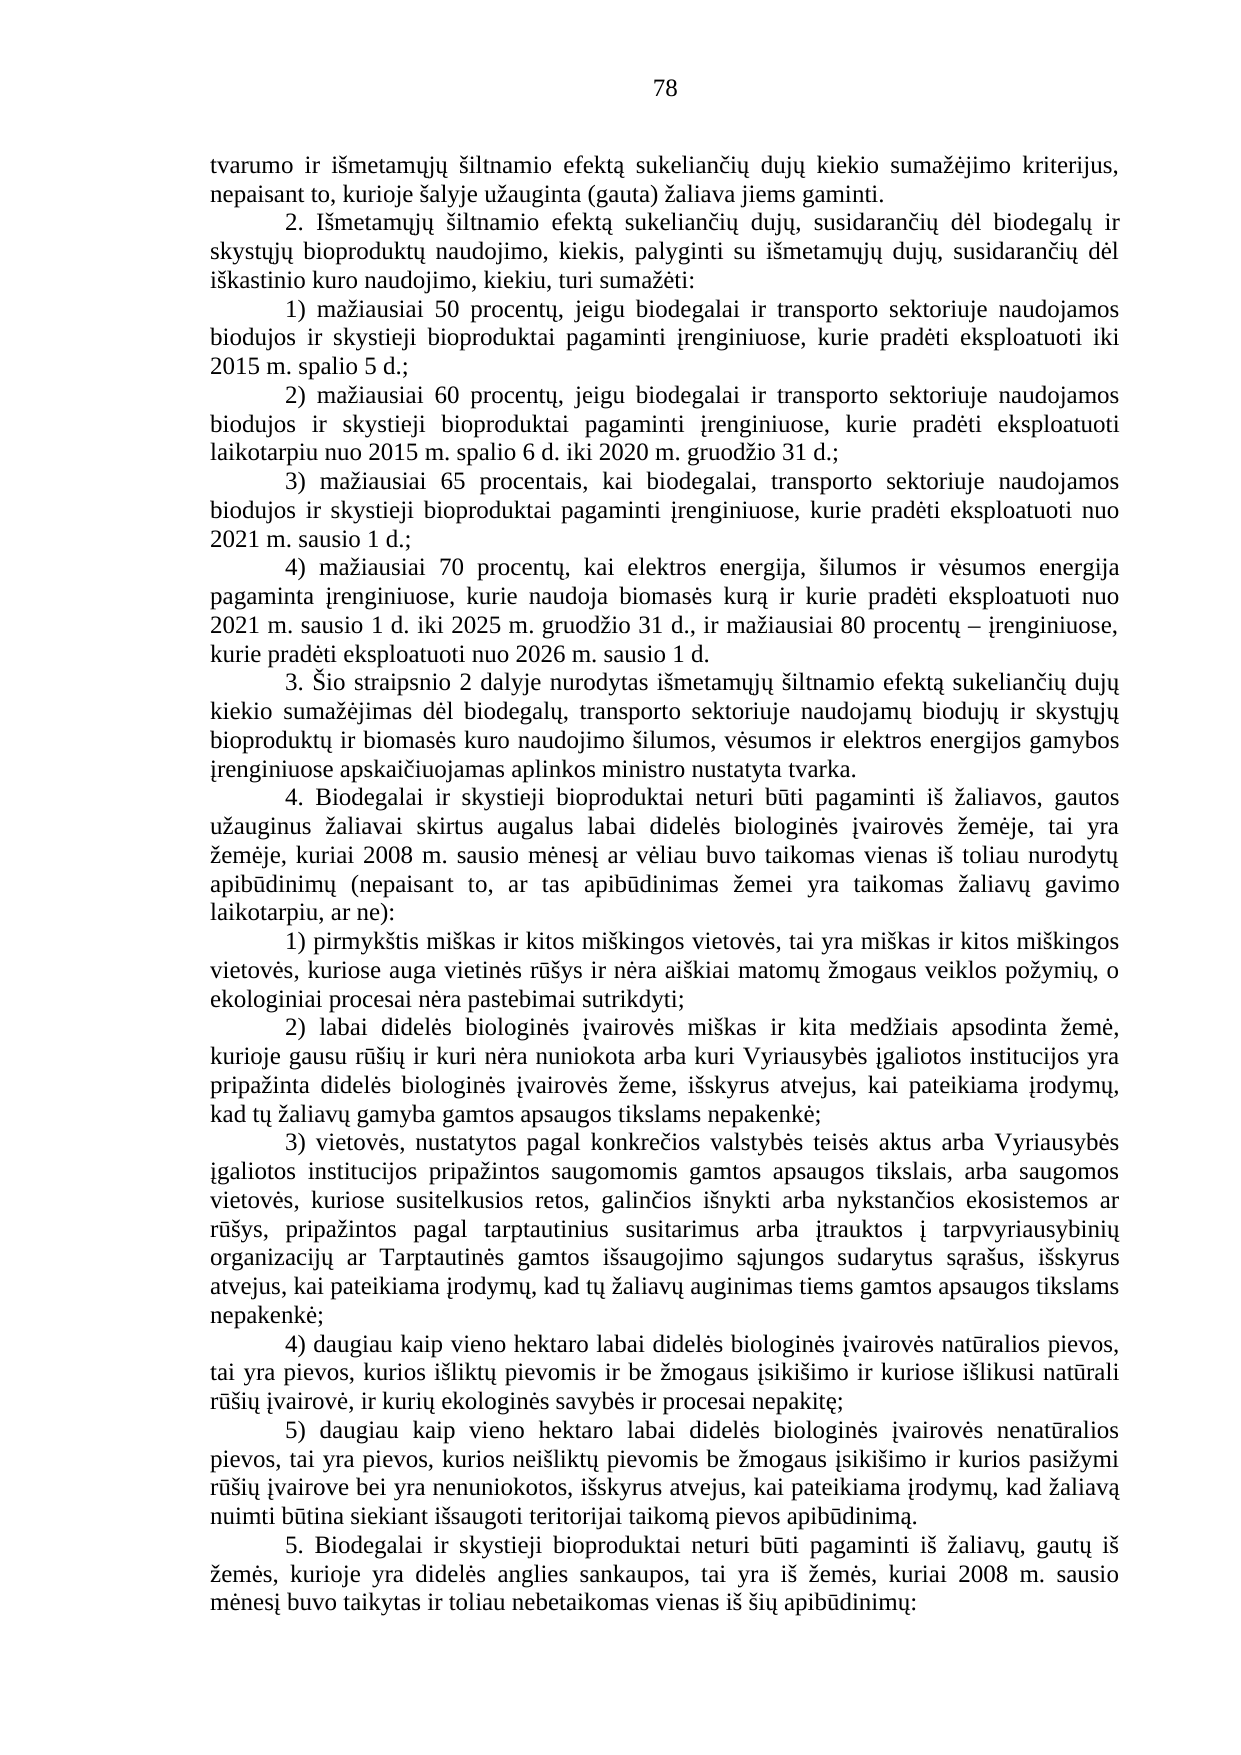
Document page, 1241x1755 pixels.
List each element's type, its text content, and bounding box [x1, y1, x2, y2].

text 2. Išmetamųjų šiltnamio efektą sukeliančių dujų, susidarančių dėl biodegalų ir skystųjų bioproduktų naudojimo, kiekis, palyginti su išmetamųjų dujų, susidarančių dėl iškastinio kuro naudojimo, kiekiu, turi sumažėti: [210, 207, 1120, 294]
text 1) pirmykštis miškas ir kitos miškingos vietovės, tai yra miškas ir kitos miškingos vietovės, kuriose auga vietinės rūšys ir nėra aiškiai matomų žmogaus veiklos požymių, o ekologiniai procesai nėra pastebimai sutrikdyti; [210, 926, 1120, 1012]
text 3) mažiausiai 65 procentais, kai biodegalai, transporto sektoriuje naudojamos biodujos ir skystieji bioproduktai pagaminti įrenginiuose, kurie pradėti eksploatuoti nuo 2021 m. sausio 1 d.; [210, 466, 1120, 552]
text 2) mažiausiai 60 procentų, jeigu biodegalai ir transporto sektoriuje naudojamos biodujos ir skystieji bioproduktai pagaminti įrenginiuose, kurie pradėti eksploatuoti laikotarpiu nuo 2015 m. spalio 6 d. iki 2020 m. gruodžio 31 d.; [210, 380, 1120, 466]
text 4) daugiau kaip vieno hektaro labai didelės biologinės įvairovės natūralios pievos, tai yra pievos, kurios išliktų pievomis ir be žmogaus įsikišimo ir kuriose išlikusi natūrali rūšių įvairovė, ir kurių ekologinės savybės ir procesai nepakitę; [210, 1329, 1120, 1415]
text tvarumo ir išmetamųjų šiltnamio efektą sukeliančių dujų kiekio sumažėjimo kriterijus, nepaisant to, kurioje šalyje užauginta (gauta) žaliava jiems gaminti. [210, 150, 1120, 207]
text 4) mažiausiai 70 procentų, kai elektros energija, šilumos ir vėsumos energija pagaminta įrenginiuose, kurie naudoja biomasės kurą ir kurie pradėti eksploatuoti nuo 2021 m. sausio 1 d. iki 2025 m. gruodžio 31 d., ir mažiausiai 80 procentų – įrenginiuose, kurie pradėti eksploatuoti nuo 2026 m. sausio 1 d. [210, 552, 1120, 667]
text 2) labai didelės biologinės įvairovės miškas ir kita medžiais apsodinta žemė, kurioje gausu rūšių ir kuri nėra nuniokota arba kuri Vyriausybės įgaliotos institucijos yra pripažinta didelės biologinės įvairovės žeme, išskyrus atvejus, kai pateikiama įrodymų, kad tų žaliavų gamyba gamtos apsaugos tikslams nepakenkė; [210, 1012, 1120, 1127]
text 3. Šio straipsnio 2 dalyje nurodytas išmetamųjų šiltnamio efektą sukeliančių dujų kiekio sumažėjimas dėl biodegalų, transporto sektoriuje naudojamų biodujų ir skystųjų bioproduktų ir biomasės kuro naudojimo šilumos, vėsumos ir elektros energijos gamybos įrenginiuose apskaičiuojamas aplinkos ministro nustatyta tvarka. [210, 667, 1120, 782]
text 3) vietovės, nustatytos pagal konkrečios valstybės teisės aktus arba Vyriausybės įgaliotos institucijos pripažintos saugomomis gamtos apsaugos tikslais, arba saugomos vietovės, kuriose susitelkusios retos, galinčios išnykti arba nykstančios ekosistemos ar rūšys, pripažintos pagal tarptautinius susitarimus arba įtrauktos į tarpvyriausybinių organizacijų ar Tarptautinės gamtos išsaugojimo sąjungos sudarytus sąrašus, išskyrus atvejus, kai pateikiama įrodymų, kad tų žaliavų auginimas tiems gamtos apsaugos tikslams nepakenkė; [210, 1127, 1120, 1329]
text 5. Biodegalai ir skystieji bioproduktai neturi būti pagaminti iš žaliavų, gautų iš žemės, kurioje yra didelės anglies sankaupos, tai yra iš žemės, kuriai 2008 m. sausio mėnesį buvo taikytas ir toliau nebetaikomas vienas iš šių apibūdinimų: [210, 1530, 1120, 1616]
text 4. Biodegalai ir skystieji bioproduktai neturi būti pagaminti iš žaliavos, gautos užauginus žaliavai skirtus augalus labai didelės biologinės įvairovės žemėje, tai yra žemėje, kuriai 2008 m. sausio mėnesį ar vėliau buvo taikomas vienas iš toliau nurodytų apibūdinimų (nepaisant to, ar tas apibūdinimas žemei yra taikomas žaliavų gavimo laikotarpiu, ar ne): [210, 782, 1120, 926]
text 1) mažiausiai 50 procentų, jeigu biodegalai ir transporto sektoriuje naudojamos biodujos ir skystieji bioproduktai pagaminti įrenginiuose, kurie pradėti eksploatuoti iki 2015 m. spalio 5 d.; [210, 294, 1120, 380]
text 5) daugiau kaip vieno hektaro labai didelės biologinės įvairovės nenatūralios pievos, tai yra pievos, kurios neišliktų pievomis be žmogaus įsikišimo ir kurios pasižymi rūšių įvairove bei yra nenuniokotos, išskyrus atvejus, kai pateikiama įrodymų, kad žaliavą nuimti būtina siekiant išsaugoti teritorijai taikomą pievos apibūdinimą. [210, 1415, 1120, 1530]
